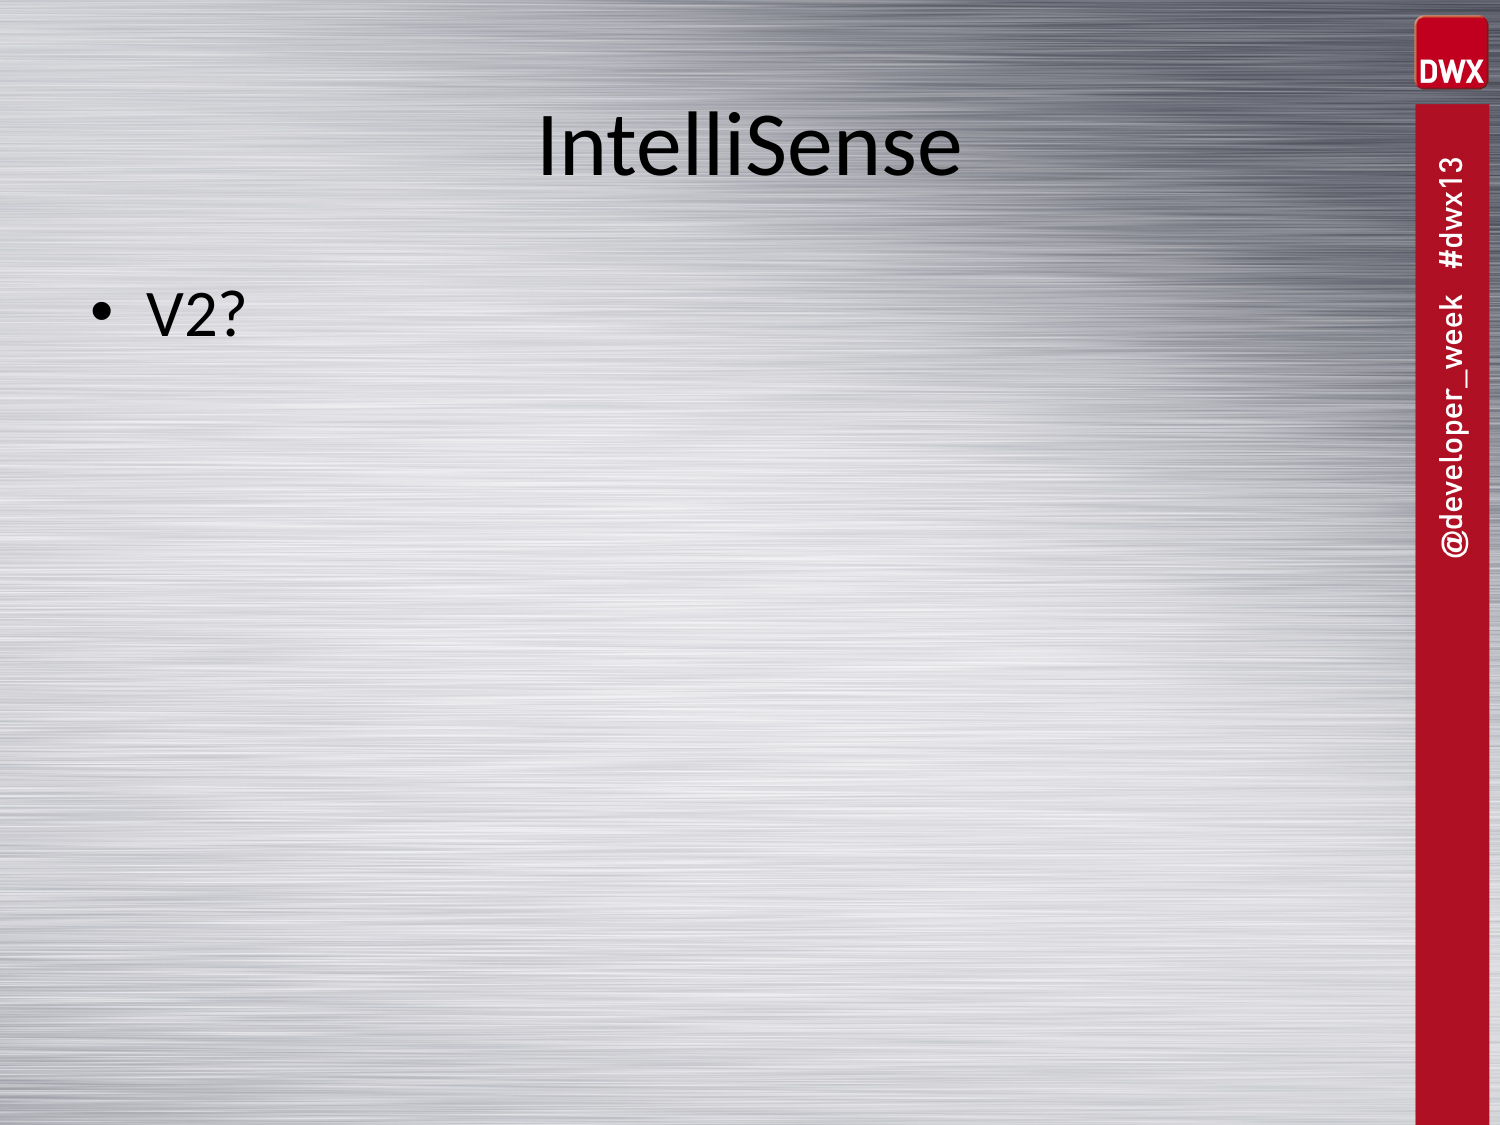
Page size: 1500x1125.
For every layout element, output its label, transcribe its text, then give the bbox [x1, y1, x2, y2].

picture [0, 0, 1500, 1125]
title IntelliSense [75, 45, 1426, 233]
list V2? [75, 262, 1426, 1006]
